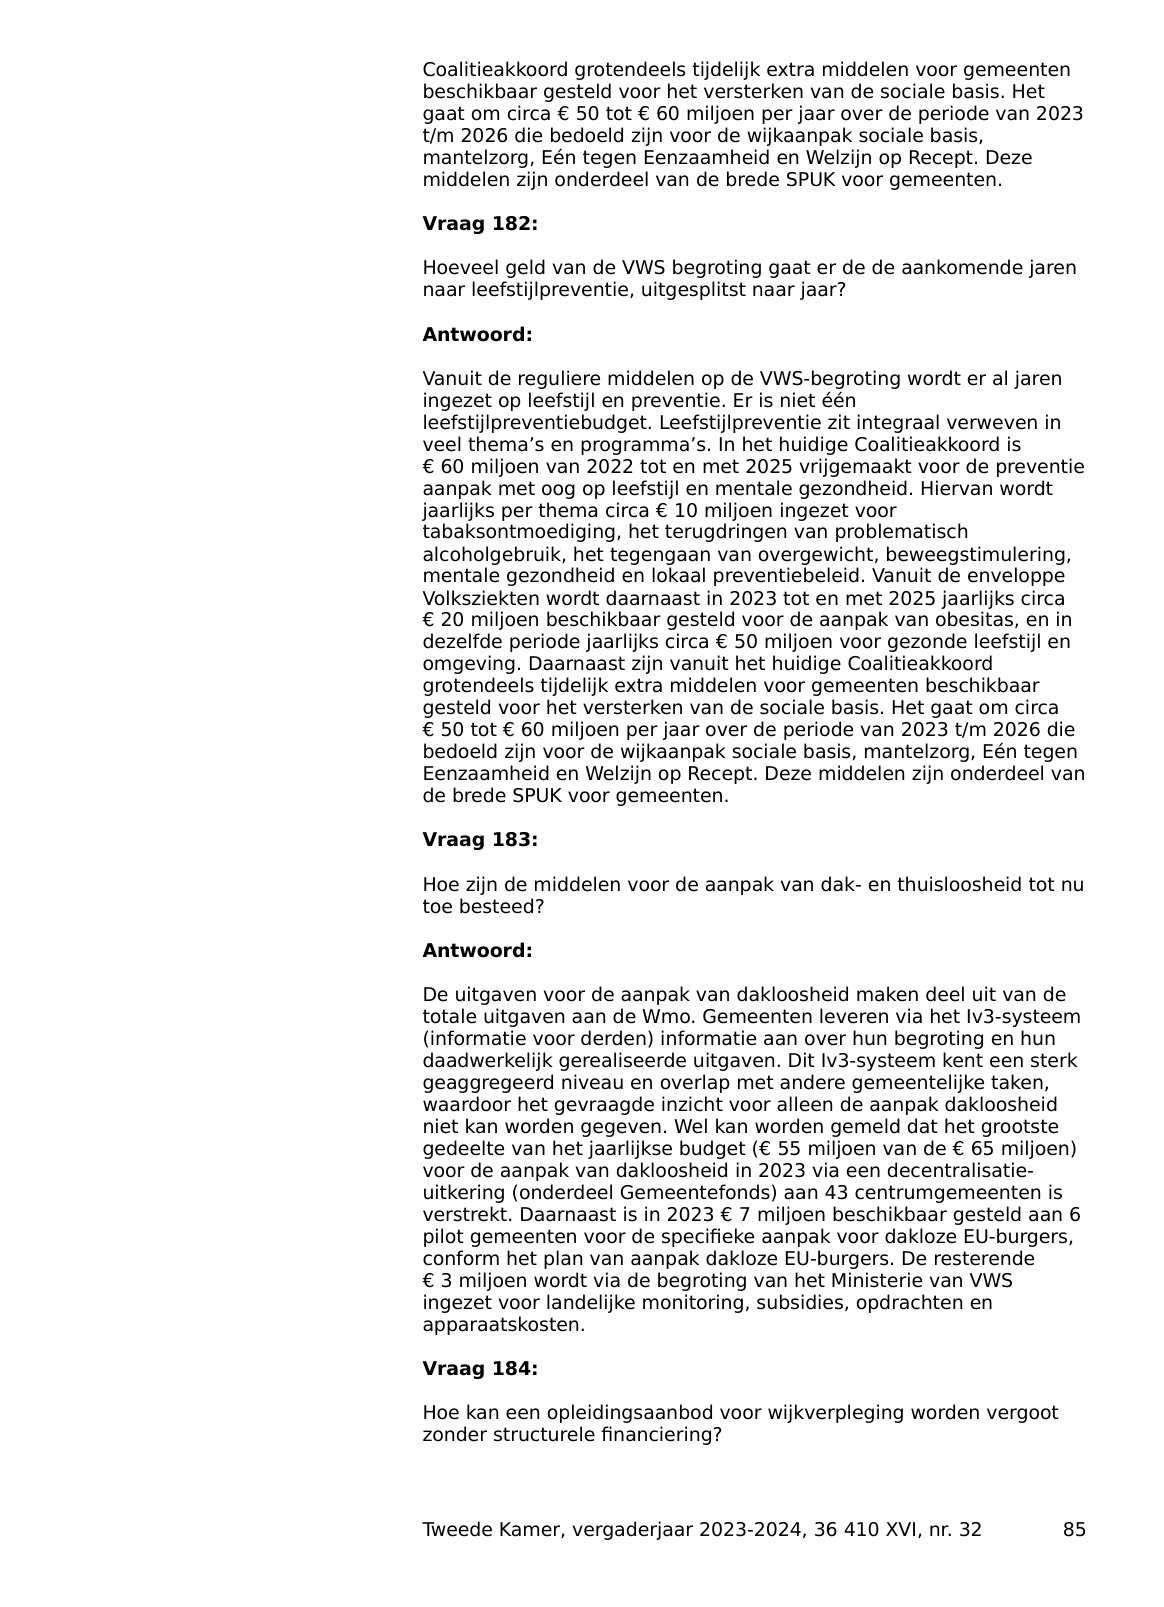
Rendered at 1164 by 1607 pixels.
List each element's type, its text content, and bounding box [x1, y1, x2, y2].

text Vanuit de reguliere middelen op de VWS-begroting wordt er al jaren ingezet op leefstijl en preventie. Er is niet één leefstijlpreventiebudget. Leefstijlpreventie zit integraal verweven in veel thema’s en programma’s. In het huidige Coalitieakkoord is € 60 miljoen van 2022 tot en met 2025 vrijgemaakt voor de preventie aanpak met oog op leefstijl en mentale gezondheid. Hiervan wordt jaarlijks per thema circa € 10 miljoen ingezet voor tabaksontmoediging, het terugdringen van problematisch alcoholgebruik, het tegengaan van overgewicht, beweegstimulering, mentale gezondheid en lokaal preventiebeleid. Vanuit de enveloppe Volksziekten wordt daarnaast in 2023 tot en met 2025 jaarlijks circa € 20 miljoen beschikbaar gesteld voor de aanpak van obesitas, en in dezelfde periode jaarlijks circa € 50 miljoen voor gezonde leefstijl en omgeving. Daarnaast zijn vanuit het huidige Coalitieakkoord grotendeels tijdelijk extra middelen voor gemeenten beschikbaar gesteld voor het versterken van de sociale basis. Het gaat om circa € 50 tot € 60 miljoen per jaar over de periode van 2023 t/m 2026 die bedoeld zijn voor de wijkaanpak sociale basis, mantelzorg, Eén tegen Eenzaamheid en Welzijn op Recept. Deze middelen zijn onderdeel van de brede SPUK voor gemeenten. [422, 368, 1087, 807]
subtitle Vraag 183: [422, 829, 1087, 851]
subtitle Vraag 184: [422, 1358, 1087, 1380]
text Hoe kan een opleidingsaanbod voor wijkverpleging worden vergoot zonder structurele financiering? [422, 1402, 1087, 1446]
text De uitgaven voor de aanpak van dakloosheid maken deel uit van de totale uitgaven aan de Wmo. Gemeenten leveren via het Iv3-systeem (informatie voor derden) informatie aan over hun begroting en hun daadwerkelijk gerealiseerde uitgaven. Dit Iv3-systeem kent een sterk geaggregeerd niveau en overlap met andere gemeentelijke taken, waardoor het gevraagde inzicht voor alleen de aanpak dakloosheid niet kan worden gegeven. Wel kan worden gemeld dat het grootste gedeelte van het jaarlijkse budget (€ 55 miljoen van de € 65 miljoen) voor de aanpak van dakloosheid in 2023 via een decentralisatie-uitkering (onderdeel Gemeentefonds) aan 43 centrumgemeenten is verstrekt. Daarnaast is in 2023 € 7 miljoen beschikbaar gesteld aan 6 pilot gemeenten voor de specifieke aanpak voor dakloze EU-burgers, conform het plan van aanpak dakloze EU-burgers. De resterende € 3 miljoen wordt via de begroting van het Ministerie van VWS ingezet voor landelijke monitoring, subsidies, opdrachten en apparaatskosten. [422, 984, 1087, 1336]
subtitle Antwoord: [422, 323, 1087, 345]
subtitle Antwoord: [422, 940, 1087, 962]
text Hoeveel geld van de VWS begroting gaat er de de aankomende jaren naar leefstijlpreventie, uitgesplitst naar jaar? [422, 257, 1087, 301]
text Hoe zijn de middelen voor de aanpak van dak- en thuisloosheid tot nu toe besteed? [422, 873, 1087, 917]
subtitle Vraag 182: [422, 213, 1087, 235]
text Coalitieakkoord grotendeels tijdelijk extra middelen voor gemeenten beschikbaar gesteld voor het versterken van de sociale basis. Het gaat om circa € 50 tot € 60 miljoen per jaar over de periode van 2023 t/m 2026 die bedoeld zijn voor de wijkaanpak sociale basis, mantelzorg, Eén tegen Eenzaamheid en Welzijn op Recept. Deze middelen zijn onderdeel van de brede SPUK voor gemeenten. [422, 59, 1087, 191]
